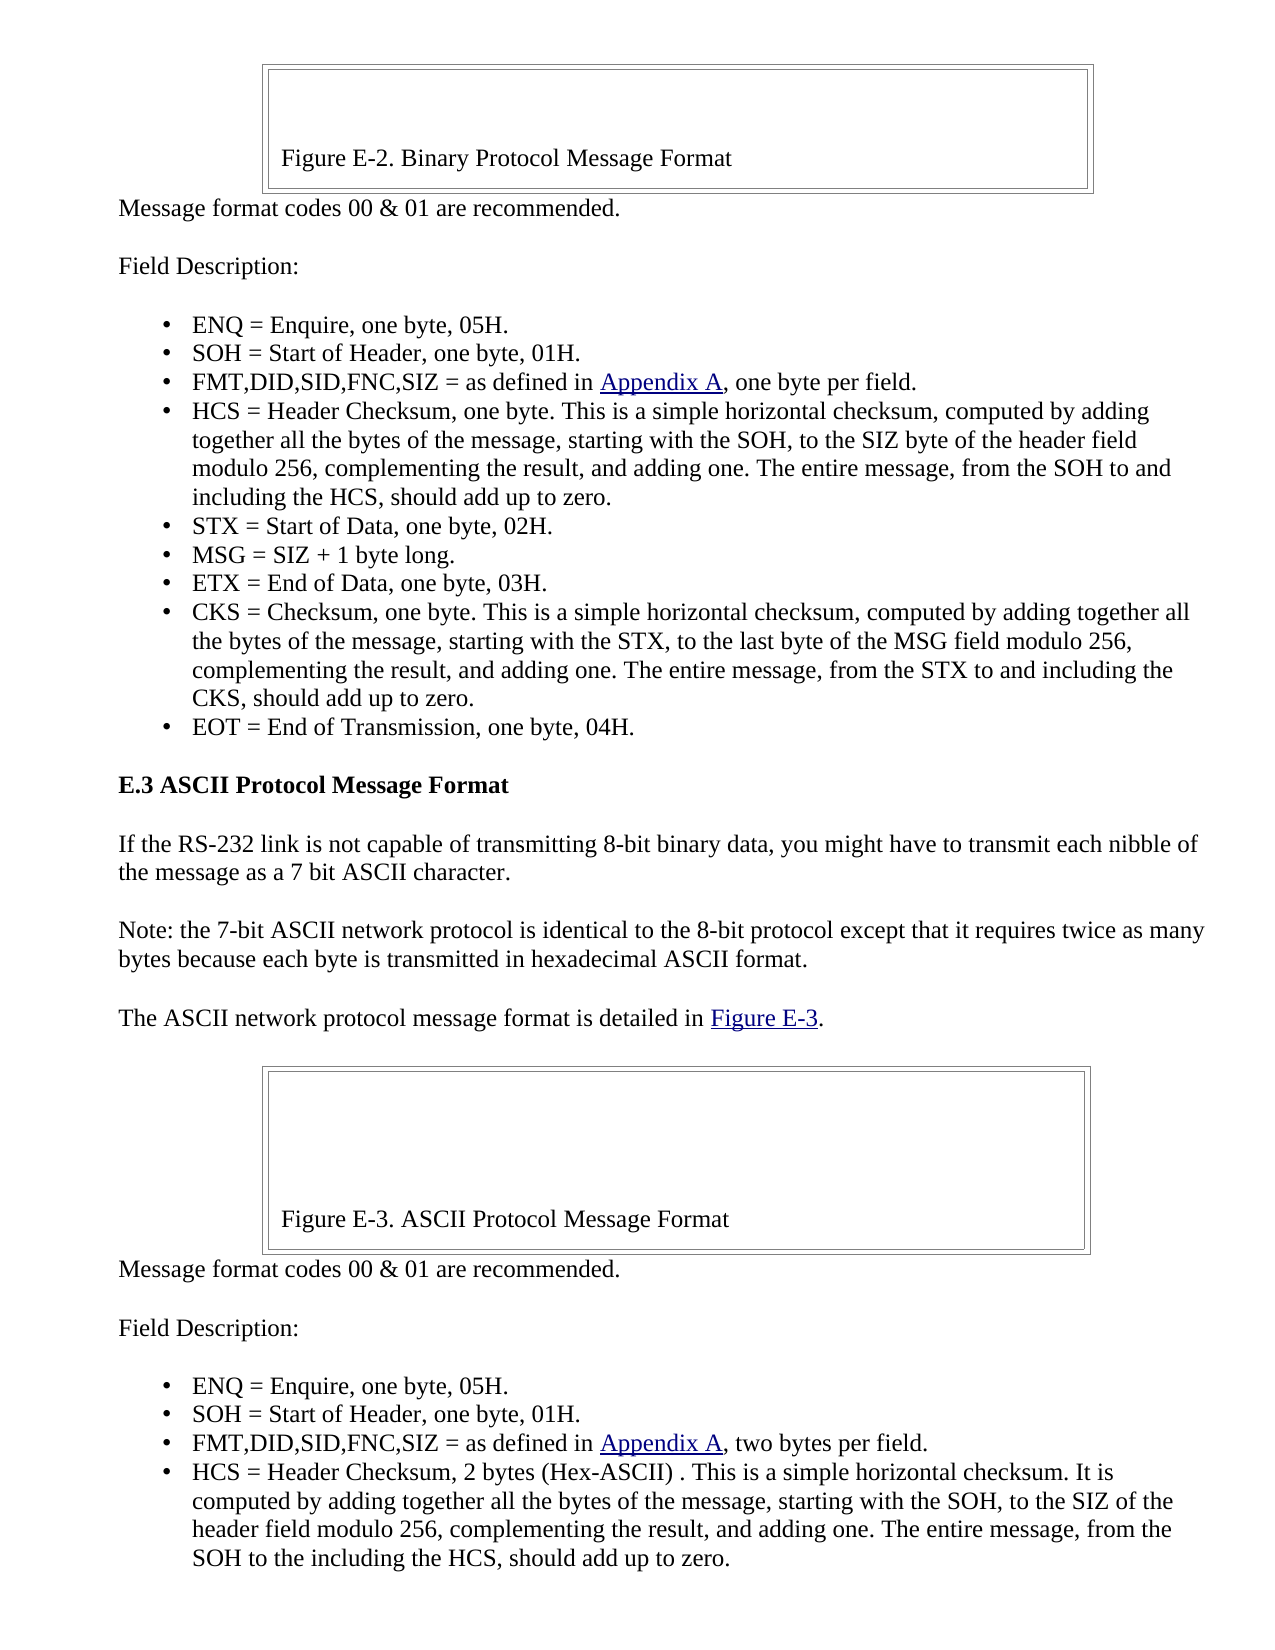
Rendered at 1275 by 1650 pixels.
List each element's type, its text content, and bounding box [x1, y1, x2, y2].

list HCS = Header Checksum, one byte. This is a simple horizontal checksum, computed by adding together all the bytes of the message, starting with the SOH, to the SIZ byte of the header field modulo 256, complementing the result, and adding one. The entire message, from the SOH to and including the HCS, should add up to zero. [162, 396, 1216, 511]
text Message format codes 00 & 01 are recommended. [118, 1254, 1216, 1283]
text Message format codes 00 & 01 are recommended. [118, 193, 1216, 222]
text Field Description: [118, 1313, 1216, 1341]
list SOH = Start of Header, one byte, 01H. [162, 1399, 1216, 1428]
list STX = Start of Data, one byte, 02H. [162, 511, 1216, 540]
text Note: the 7-bit ASCII network protocol is identical to the 8-bit protocol except that it requires twice as many bytes because each byte is transmitted in hexadecimal ASCII format. [118, 916, 1216, 973]
list ETX = End of Data, one byte, 03H. [162, 568, 1216, 597]
table_header Figure E-3. ASCII Protocol Message Format [265, 1067, 1087, 1249]
text If the RS-232 link is not capable of transmitting 8-bit binary data, you might have to transmit each nibble of the message as a 7 bit ASCII character. [118, 829, 1216, 886]
table_header Figure E-2. Binary Protocol Message Format [265, 65, 1090, 188]
text Field Description: [118, 251, 1216, 280]
list MSG = SIZ + 1 byte long. [162, 540, 1216, 568]
text The ASCII network protocol message format is detailed in Figure E-3. [118, 1003, 1216, 1031]
list FMT,DID,SID,FNC,SIZ = as defined in Appendix A, two bytes per field. [162, 1428, 1216, 1457]
list ENQ = Enquire, one byte, 05H. [162, 1371, 1216, 1399]
list EOT = End of Transmission, one byte, 04H. [162, 712, 1216, 741]
list CKS = Checksum, one byte. This is a simple horizontal checksum, computed by adding together all the bytes of the message, starting with the STX, to the last byte of the MSG field modulo 256, complementing the result, and adding one. The entire message, from the STX to and including the CKS, should add up to zero. [162, 597, 1216, 712]
list SOH = Start of Header, one byte, 01H. [162, 338, 1216, 367]
text E.3 ASCII Protocol Message Format [118, 770, 1216, 799]
list HCS = Header Checksum, 2 bytes (Hex-ASCII) . This is a simple horizontal checksum. It is computed by adding together all the bytes of the message, starting with the SOH, to the SIZ of the header field modulo 256, complementing the result, and adding one. The entire message, from the SOH to the including the HCS, should add up to zero. [162, 1457, 1216, 1572]
list FMT,DID,SID,FNC,SIZ = as defined in Appendix A, one byte per field. [162, 367, 1216, 396]
list ENQ = Enquire, one byte, 05H. [162, 310, 1216, 338]
